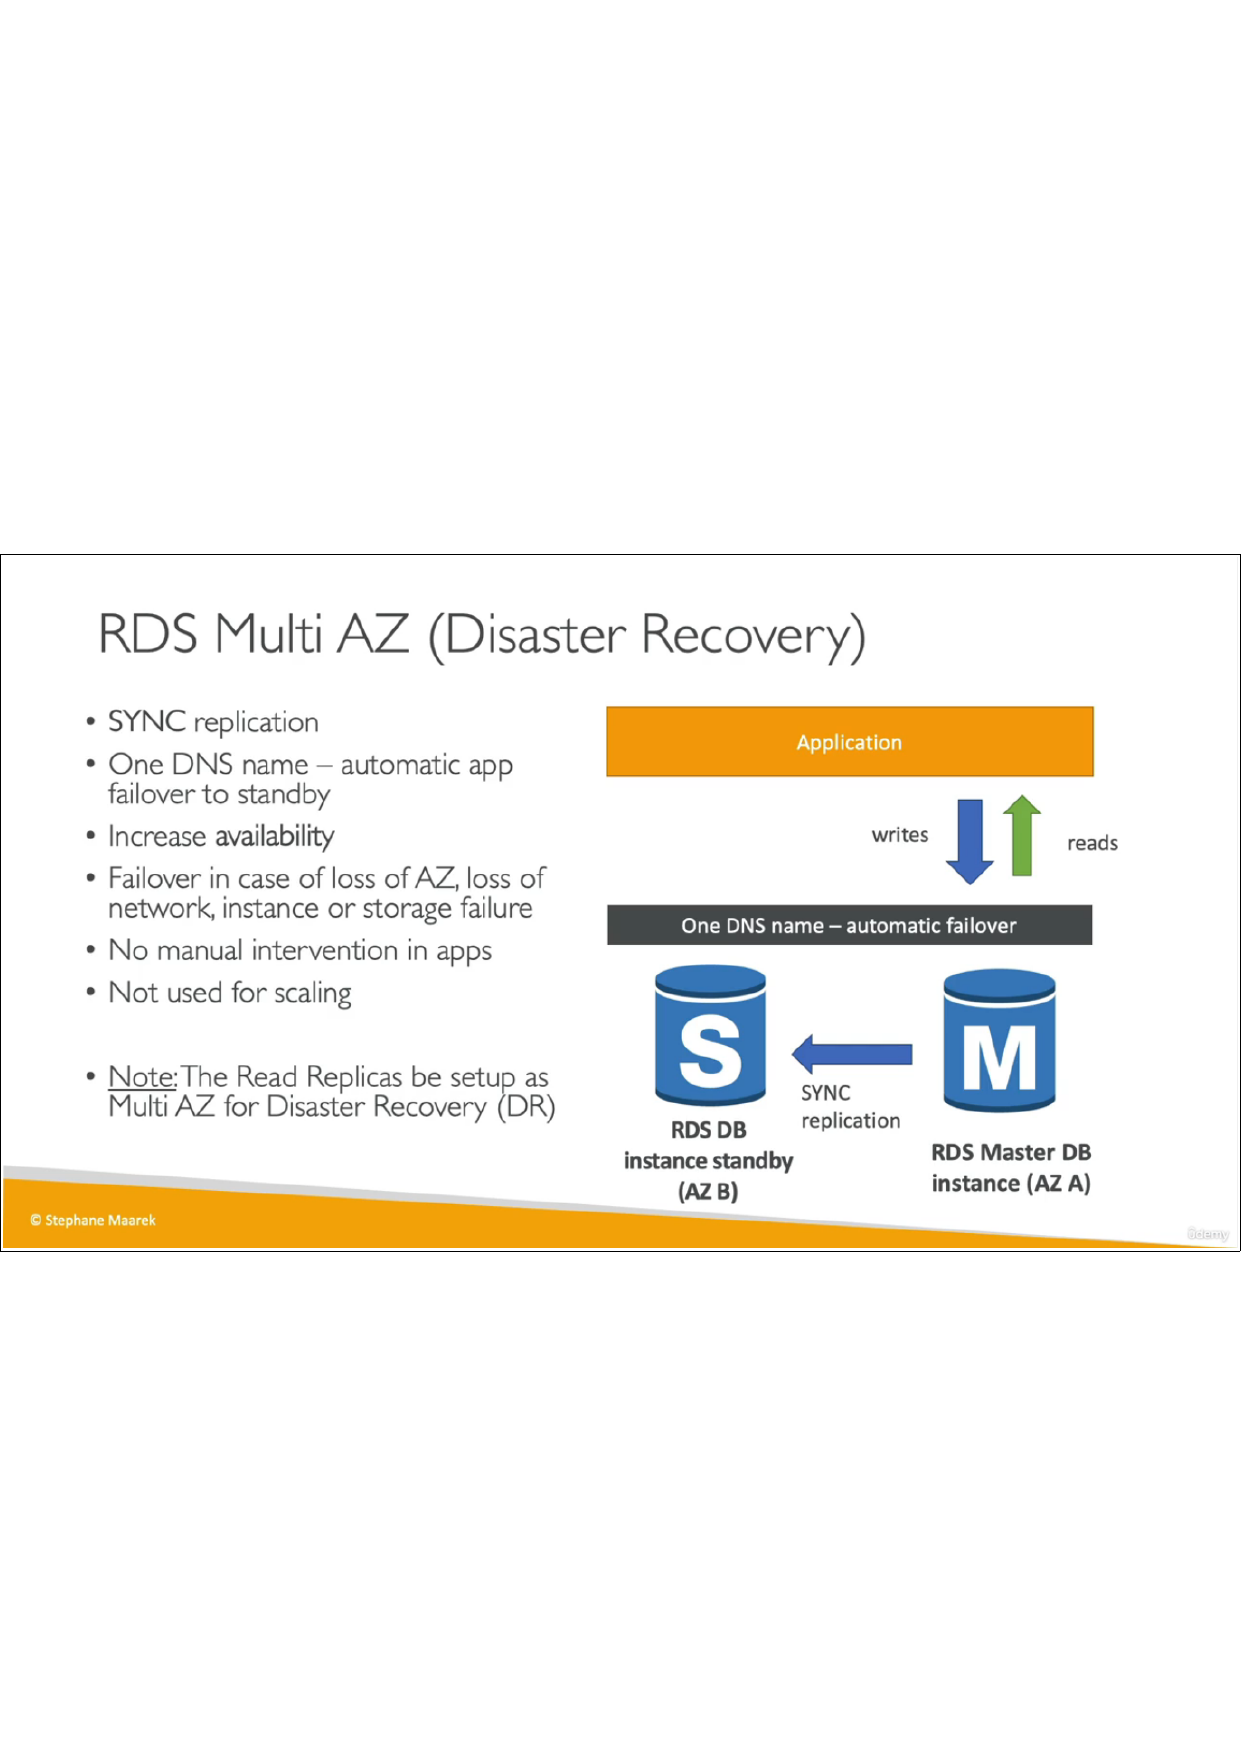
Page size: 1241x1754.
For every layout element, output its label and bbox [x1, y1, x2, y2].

picture [3, 557, 1238, 1248]
